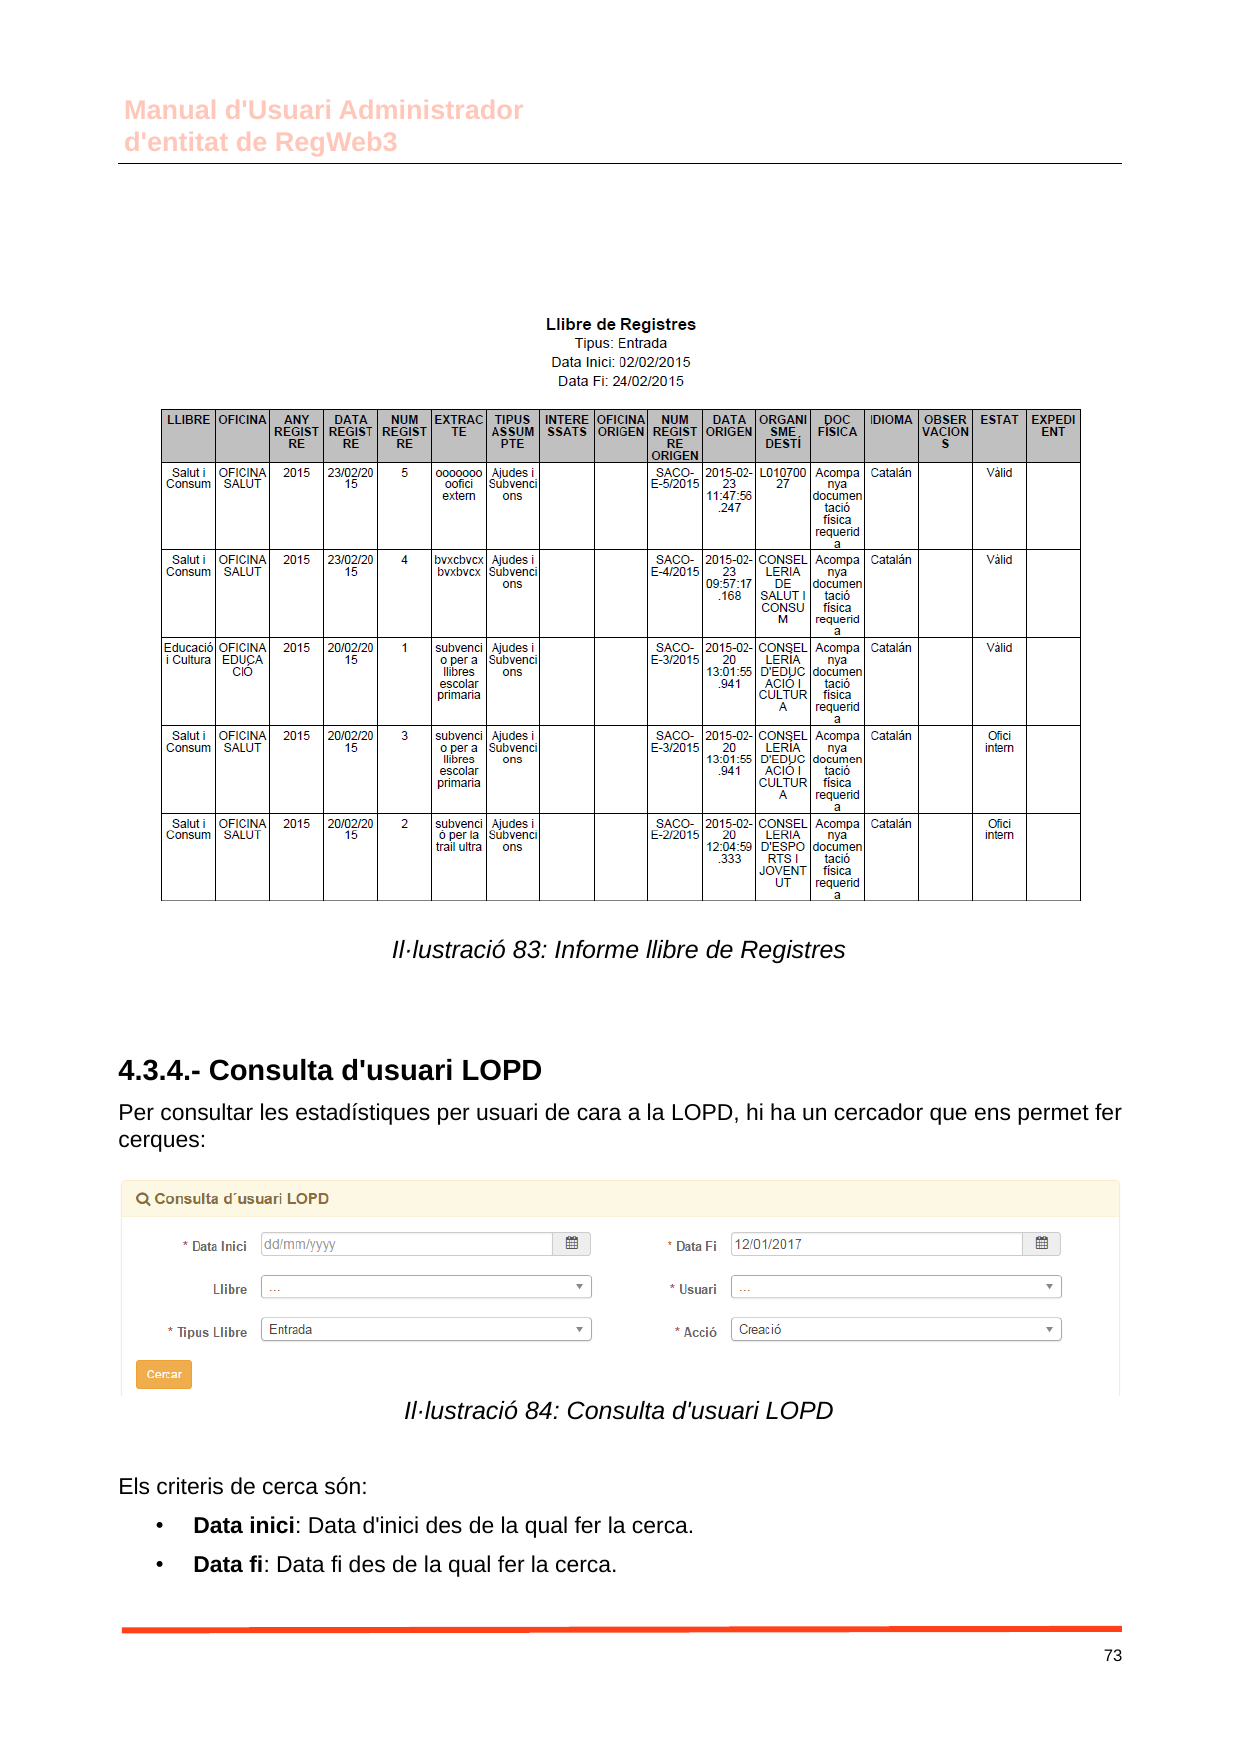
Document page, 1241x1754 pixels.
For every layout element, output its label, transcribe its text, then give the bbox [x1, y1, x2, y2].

text Il·lustració 84: Consulta d'usuari LOPD [118, 1396, 1122, 1424]
list Data fi: Data fi des de la qual fer la cerca. [156, 1551, 1122, 1577]
picture [118, 267, 1123, 936]
subtitle Consulta d'usuari LOPD [118, 1053, 1122, 1087]
text Els criteris de cerca són: [118, 1473, 1122, 1499]
text Il·lustració 83: Informe llibre de Registres [118, 936, 1122, 964]
list Data inici: Data d'inici des de la qual fer la cerca. [156, 1512, 1122, 1538]
text Per consultar les estadístiques per usuari de cara a la LOPD, hi ha un cercador que ens permet fer cerques: [118, 1099, 1122, 1152]
